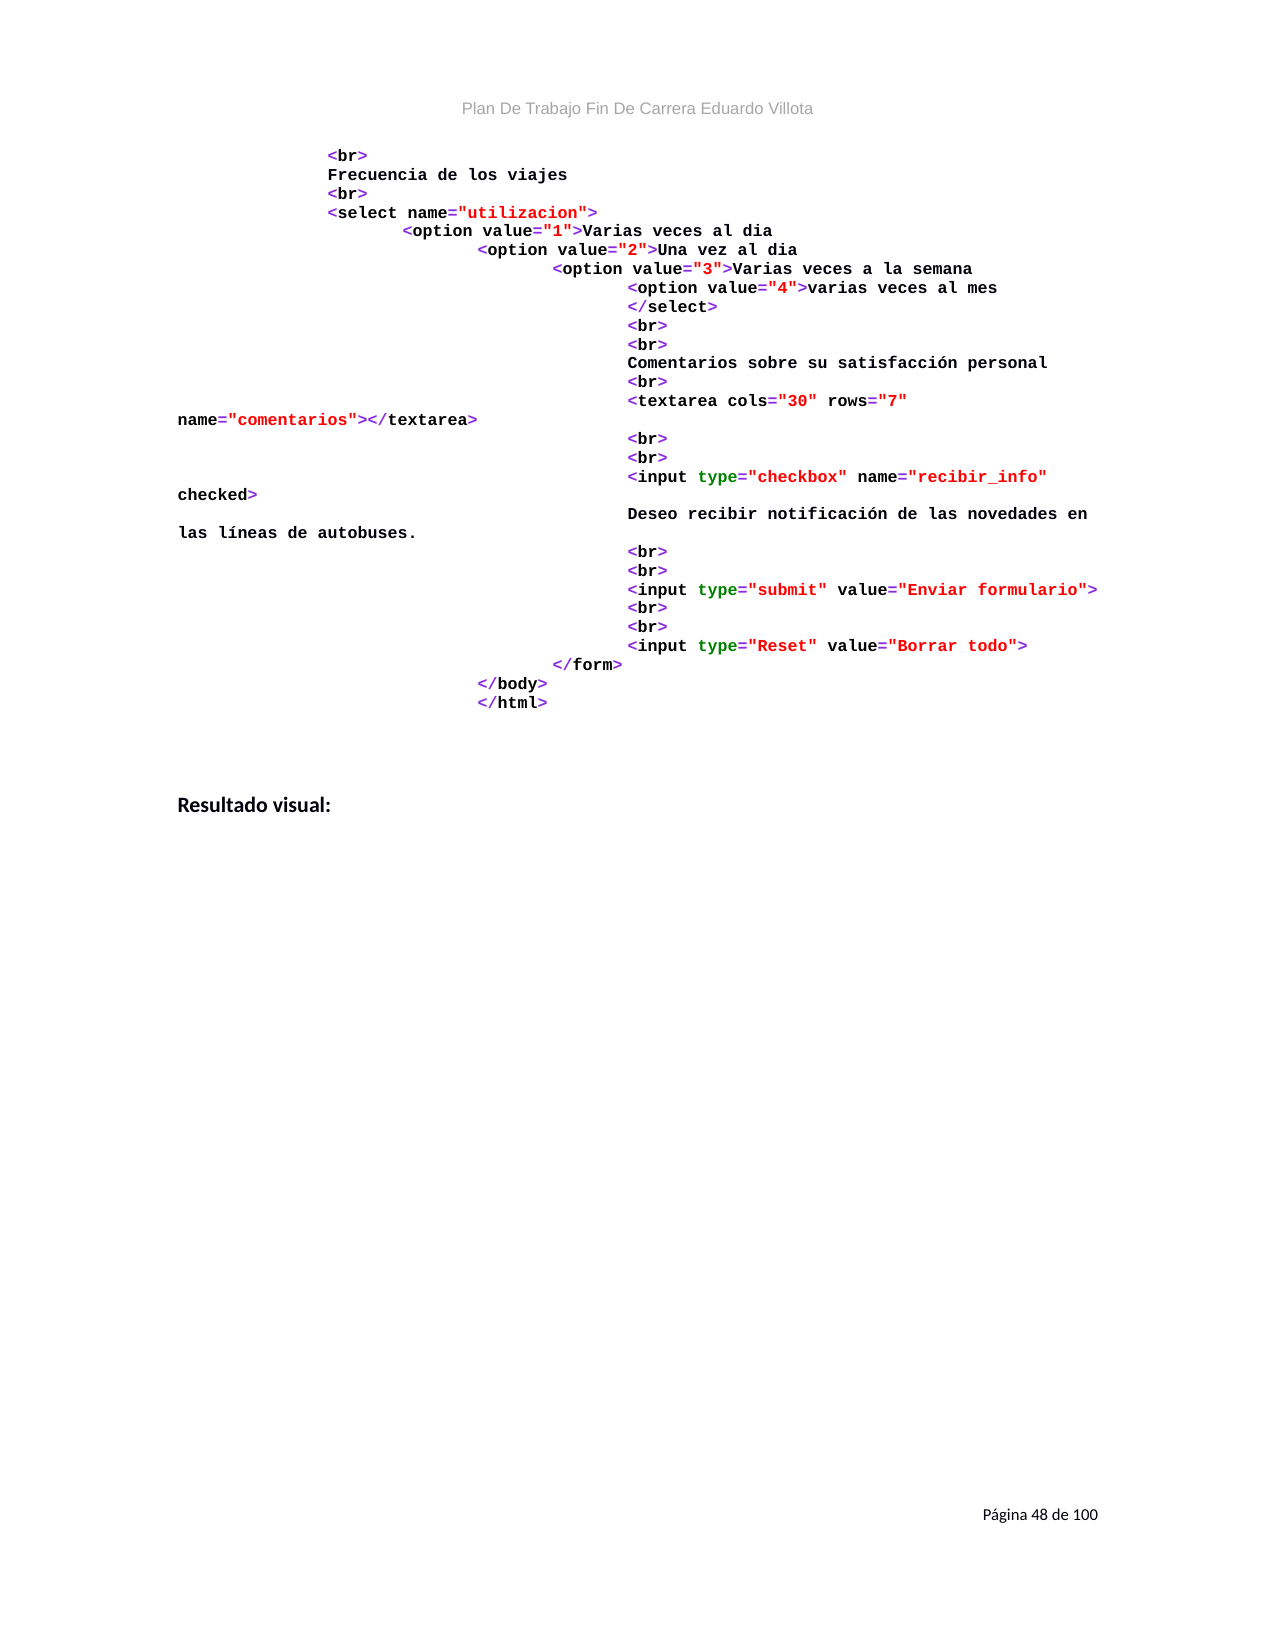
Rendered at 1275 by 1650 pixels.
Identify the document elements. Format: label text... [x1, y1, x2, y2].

text <br> [177, 336, 1098, 355]
text <select name="utilizacion"> [177, 204, 1098, 223]
text </form> [177, 657, 1098, 676]
text <option value="3">Varias veces a la semana [177, 261, 1098, 279]
text <option value="2">Una vez al dia [177, 242, 1098, 261]
text <input type="Reset" value="Borrar todo"> [177, 638, 1098, 657]
text <br> [177, 543, 1098, 562]
text <br> [177, 562, 1098, 581]
text <br> [177, 317, 1098, 336]
text <br> [177, 600, 1098, 619]
text </html> [177, 694, 1098, 713]
text <option value="1">Varias veces al dia [177, 223, 1098, 242]
text <br> [177, 185, 1098, 204]
text Frecuencia de los viajes [177, 166, 1098, 185]
text Resultado visual: [177, 791, 1098, 818]
text <br> [177, 374, 1098, 393]
text <option value="4">varias veces al mes [177, 279, 1098, 298]
text <br> [177, 619, 1098, 638]
text <input type="checkbox" name="recibir_info" checked> [177, 468, 1098, 506]
text <input type="submit" value="Enviar formulario"> [177, 581, 1098, 600]
text <br> [177, 430, 1098, 449]
text <br> [177, 148, 1098, 166]
text </select> [177, 298, 1098, 317]
text Comentarios sobre su satisfacción personal [177, 355, 1098, 374]
text <br> [177, 449, 1098, 468]
text </body> [177, 676, 1098, 694]
text <textarea cols="30" rows="7" name="comentarios"></textarea> [177, 393, 1098, 430]
text Deseo recibir notificación de las novedades en las líneas de autobuses. [177, 506, 1098, 543]
